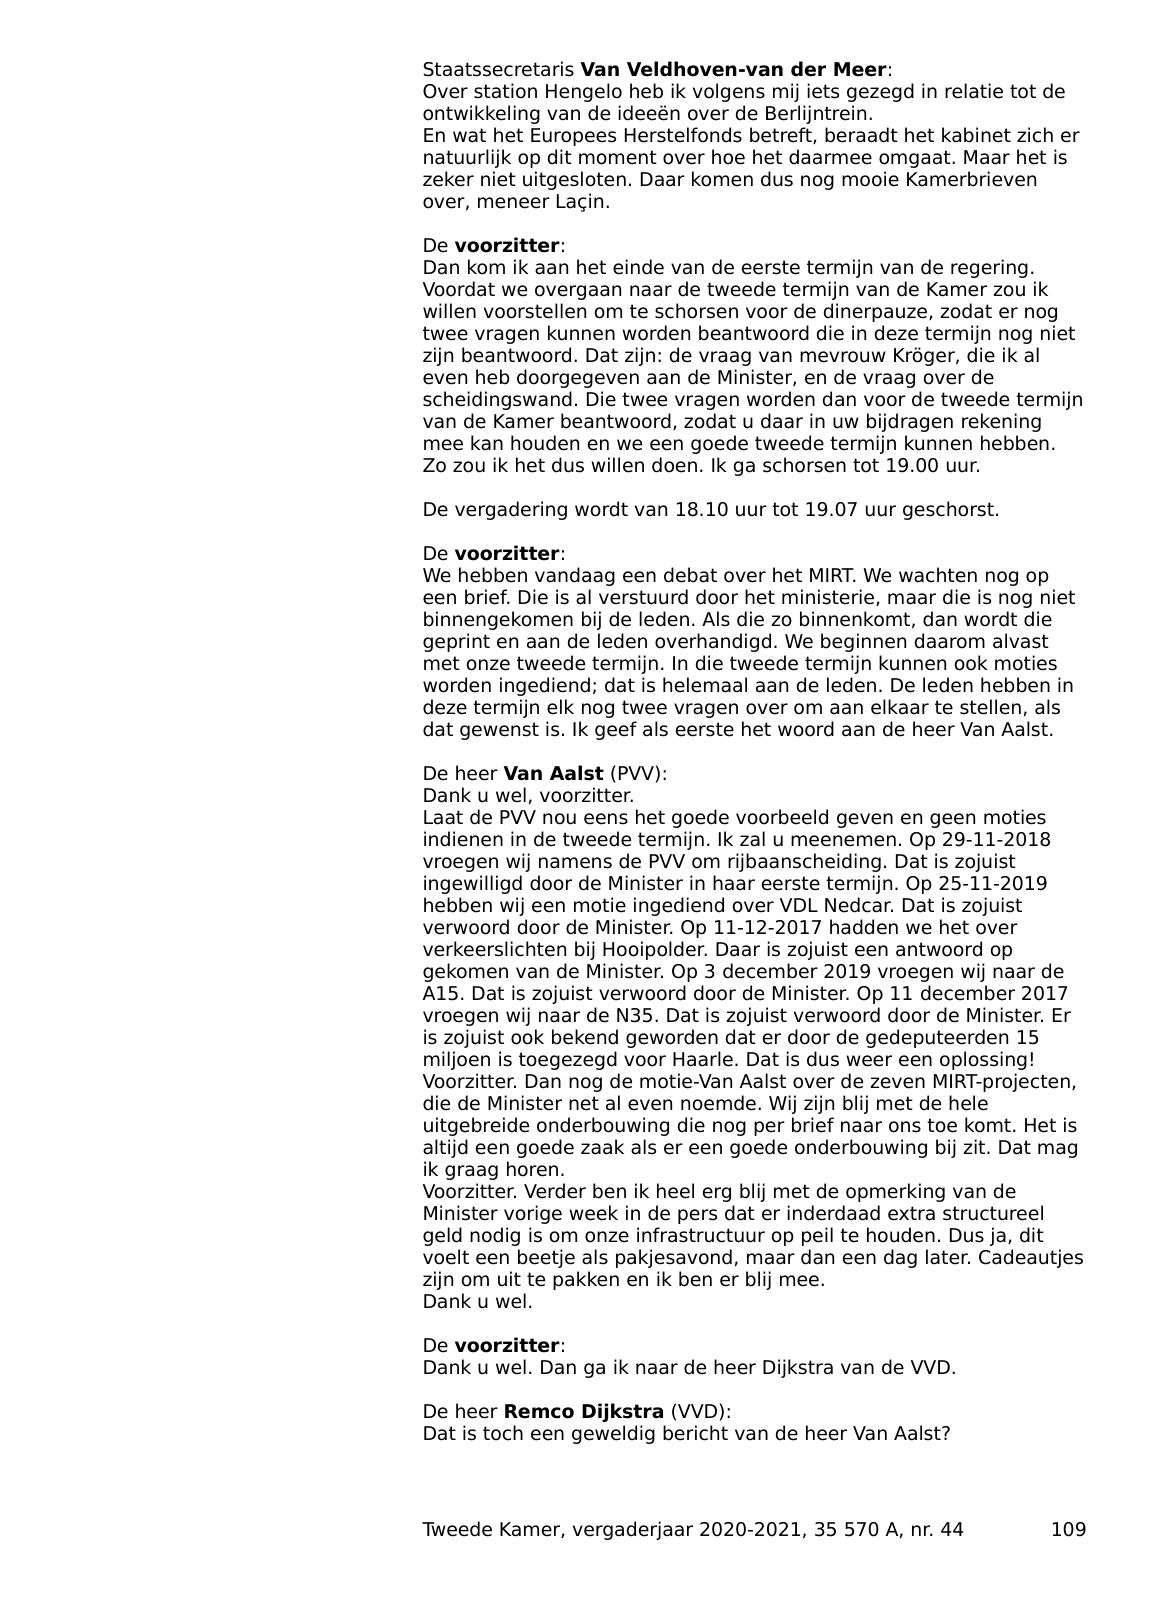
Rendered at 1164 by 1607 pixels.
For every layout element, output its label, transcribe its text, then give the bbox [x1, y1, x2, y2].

text De vergadering wordt van 18.10 uur tot 19.07 uur geschorst. [422, 499, 1087, 521]
text Dan kom ik aan het einde van de eerste termijn van de regering. Voordat we overgaan naar de tweede termijn van de Kamer zou ik willen voorstellen om te schorsen voor de dinerpauze, zodat er nog twee vragen kunnen worden beantwoord die in deze termijn nog niet zijn beantwoord. Dat zijn: de vraag van mevrouw Kröger, die ik al even heb doorgegeven aan de Minister, en de vraag over de scheidingswand. Die twee vragen worden dan voor de tweede termijn van de Kamer beantwoord, zodat u daar in uw bijdragen rekening mee kan houden en we een goede tweede termijn kunnen hebben. Zo zou ik het dus willen doen. Ik ga schorsen tot 19.00 uur. [422, 257, 1087, 477]
text De heer Remco Dijkstra (VVD): [422, 1401, 1087, 1423]
text De voorzitter: [422, 1335, 1087, 1357]
text Dank u wel. [422, 1291, 1087, 1313]
text Laat de PVV nou eens het goede voorbeeld geven en geen moties indienen in de tweede termijn. Ik zal u meenemen. Op 29-11-2018 vroegen wij namens de PVV om rijbaanscheiding. Dat is zojuist ingewilligd door de Minister in haar eerste termijn. Op 25-11-2019 hebben wij een motie ingediend over VDL Nedcar. Dat is zojuist verwoord door de Minister. Op 11-12-2017 hadden we het over verkeerslichten bij Hooipolder. Daar is zojuist een antwoord op gekomen van de Minister. Op 3 december 2019 vroegen wij naar de A15. Dat is zojuist verwoord door de Minister. Op 11 december 2017 vroegen wij naar de N35. Dat is zojuist verwoord door de Minister. Er is zojuist ook bekend geworden dat er door de gedeputeerden 15 miljoen is toegezegd voor Haarle. Dat is dus weer een oplossing! [422, 807, 1087, 1071]
text De voorzitter: [422, 235, 1087, 257]
text Dank u wel, voorzitter. [422, 785, 1087, 807]
text En wat het Europees Herstelfonds betreft, beraadt het kabinet zich er natuurlijk op dit moment over hoe het daarmee omgaat. Maar het is zeker niet uitgesloten. Daar komen dus nog mooie Kamerbrieven over, meneer Laçin. [422, 125, 1087, 213]
text Voorzitter. Verder ben ik heel erg blij met de opmerking van de Minister vorige week in de pers dat er inderdaad extra structureel geld nodig is om onze infrastructuur op peil te houden. Dus ja, dit voelt een beetje als pakjesavond, maar dan een dag later. Cadeautjes zijn om uit te pakken en ik ben er blij mee. [422, 1181, 1087, 1291]
text Over station Hengelo heb ik volgens mij iets gezegd in relatie tot de ontwikkeling van de ideeën over de Berlijntrein. [422, 81, 1087, 125]
text Dat is toch een geweldig bericht van de heer Van Aalst? [422, 1423, 1087, 1445]
text De heer Van Aalst (PVV): [422, 763, 1087, 785]
text Dank u wel. Dan ga ik naar de heer Dijkstra van de VVD. [422, 1357, 1087, 1379]
text Staatssecretaris Van Veldhoven-van der Meer: [422, 59, 1087, 81]
text De voorzitter: [422, 543, 1087, 565]
text We hebben vandaag een debat over het MIRT. We wachten nog op een brief. Die is al verstuurd door het ministerie, maar die is nog niet binnengekomen bij de leden. Als die zo binnenkomt, dan wordt die geprint en aan de leden overhandigd. We beginnen daarom alvast met onze tweede termijn. In die tweede termijn kunnen ook moties worden ingediend; dat is helemaal aan de leden. De leden hebben in deze termijn elk nog twee vragen over om aan elkaar te stellen, als dat gewenst is. Ik geef als eerste het woord aan de heer Van Aalst. [422, 565, 1087, 741]
text Voorzitter. Dan nog de motie-Van Aalst over de zeven MIRT-projecten, die de Minister net al even noemde. Wij zijn blij met de hele uitgebreide onderbouwing die nog per brief naar ons toe komt. Het is altijd een goede zaak als er een goede onderbouwing bij zit. Dat mag ik graag horen. [422, 1071, 1087, 1181]
